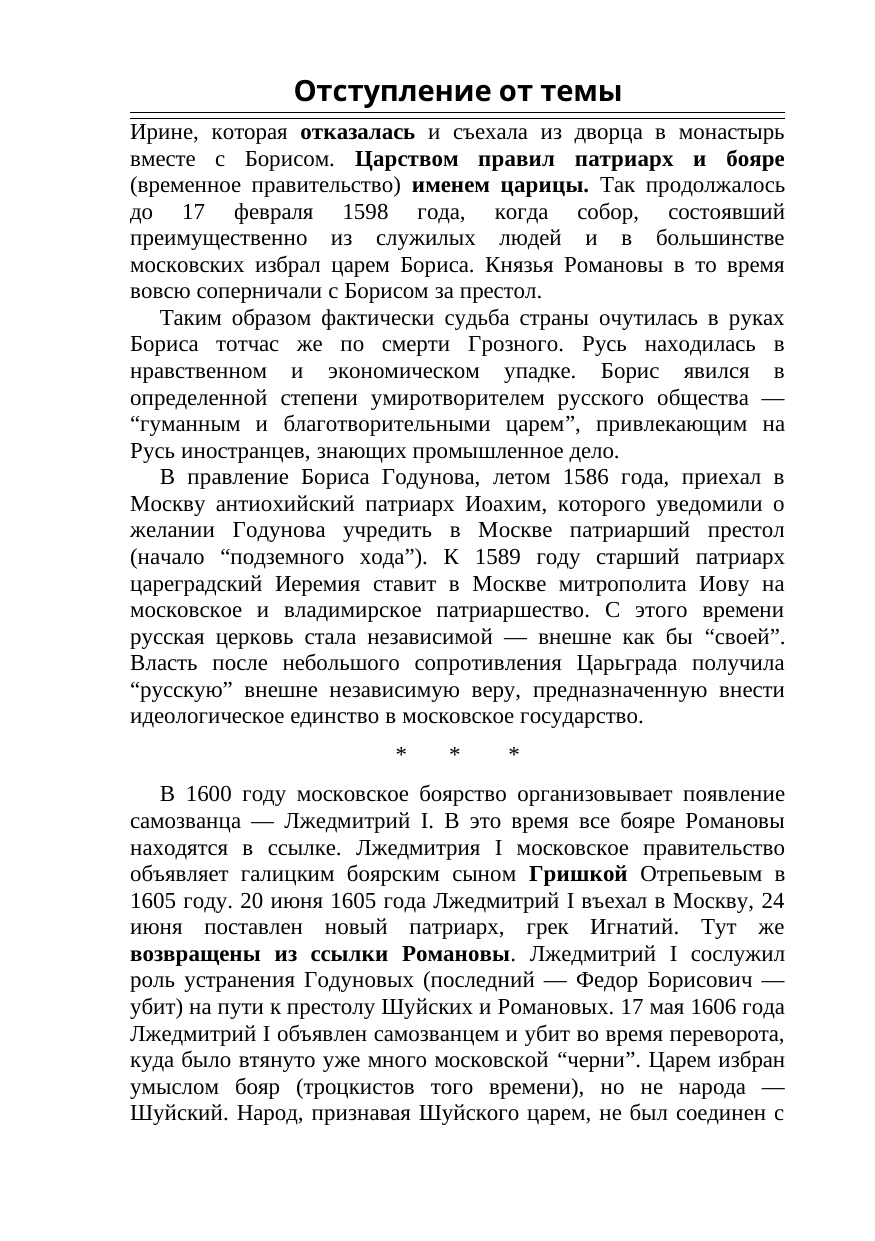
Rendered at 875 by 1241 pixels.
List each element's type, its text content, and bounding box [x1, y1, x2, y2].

text * * * [130, 741, 785, 768]
text В правление Бориса Годунова, летом 1586 года, приехал в Москву антиохийский патриарх Иоахим, которого уведомили о желании Годунова учредить в Москве патриарший престол (начало “подземного хода”). К 1589 году старший патриарх цареградский Иеремия ставит в Москве митрополита Иову на московское и владимирское патриаршество. С этого времени русская церковь стала независимой — внешне как бы “своей”. Власть после небольшого сопротивления Царьграда получила “русскую” внешне независимую веру, предназначенную внести идеологическое единство в московское государство. [130, 463, 785, 729]
text Ирине, которая отказалась и съехала из дворца в монастырь вместе с Борисом. Царством правил патриарх и бояре (временное правительство) именем царицы. Так продолжалось до 17 февраля 1598 года, когда собор, состоявший преимущественно из служилых людей и в большинстве московских избрал царем Бориса. Князья Романовы в то время вовсю соперничали с Борисом за престол. [130, 119, 785, 304]
text Таким образом фактически судьба страны очутилась в руках Бориса тотчас же по смерти Грозного. Русь находилась в нравственном и экономическом упадке. Борис явился в определенной степени умиротворителем русского общества — “гуманным и благотворительными царем”, привлекающим на Русь иностранцев, знающих промышленное дело. [130, 304, 785, 463]
text В 1600 году московское боярство организовывает появление самозванца — Лжедмитрий I. В это время все бояре Романовы находятся в ссылке. Лжедмитрия I московское правительство объявляет галицким боярским сыном Гришкой Отрепьевым в 1605 году. 20 июня 1605 года Лжедмитрий I въехал в Москву, 24 июня поставлен новый патриарх, грек Игнатий. Тут же возвращены из ссылки Романовы. Лжедмитрий I сослужил роль устранения Годуновых (последний — Федор Борисович — убит) на пути к престолу Шуйских и Романовых. 17 мая 1606 года Лжедмитрий I объявлен самозванцем и убит во время переворота, куда было втянуто уже много московской “черни”. Царем избран умыслом бояр (троцкистов того времени), но не народа — Шуйский. Народ, признавая Шуйского царем, не был соединен с [130, 780, 785, 1126]
